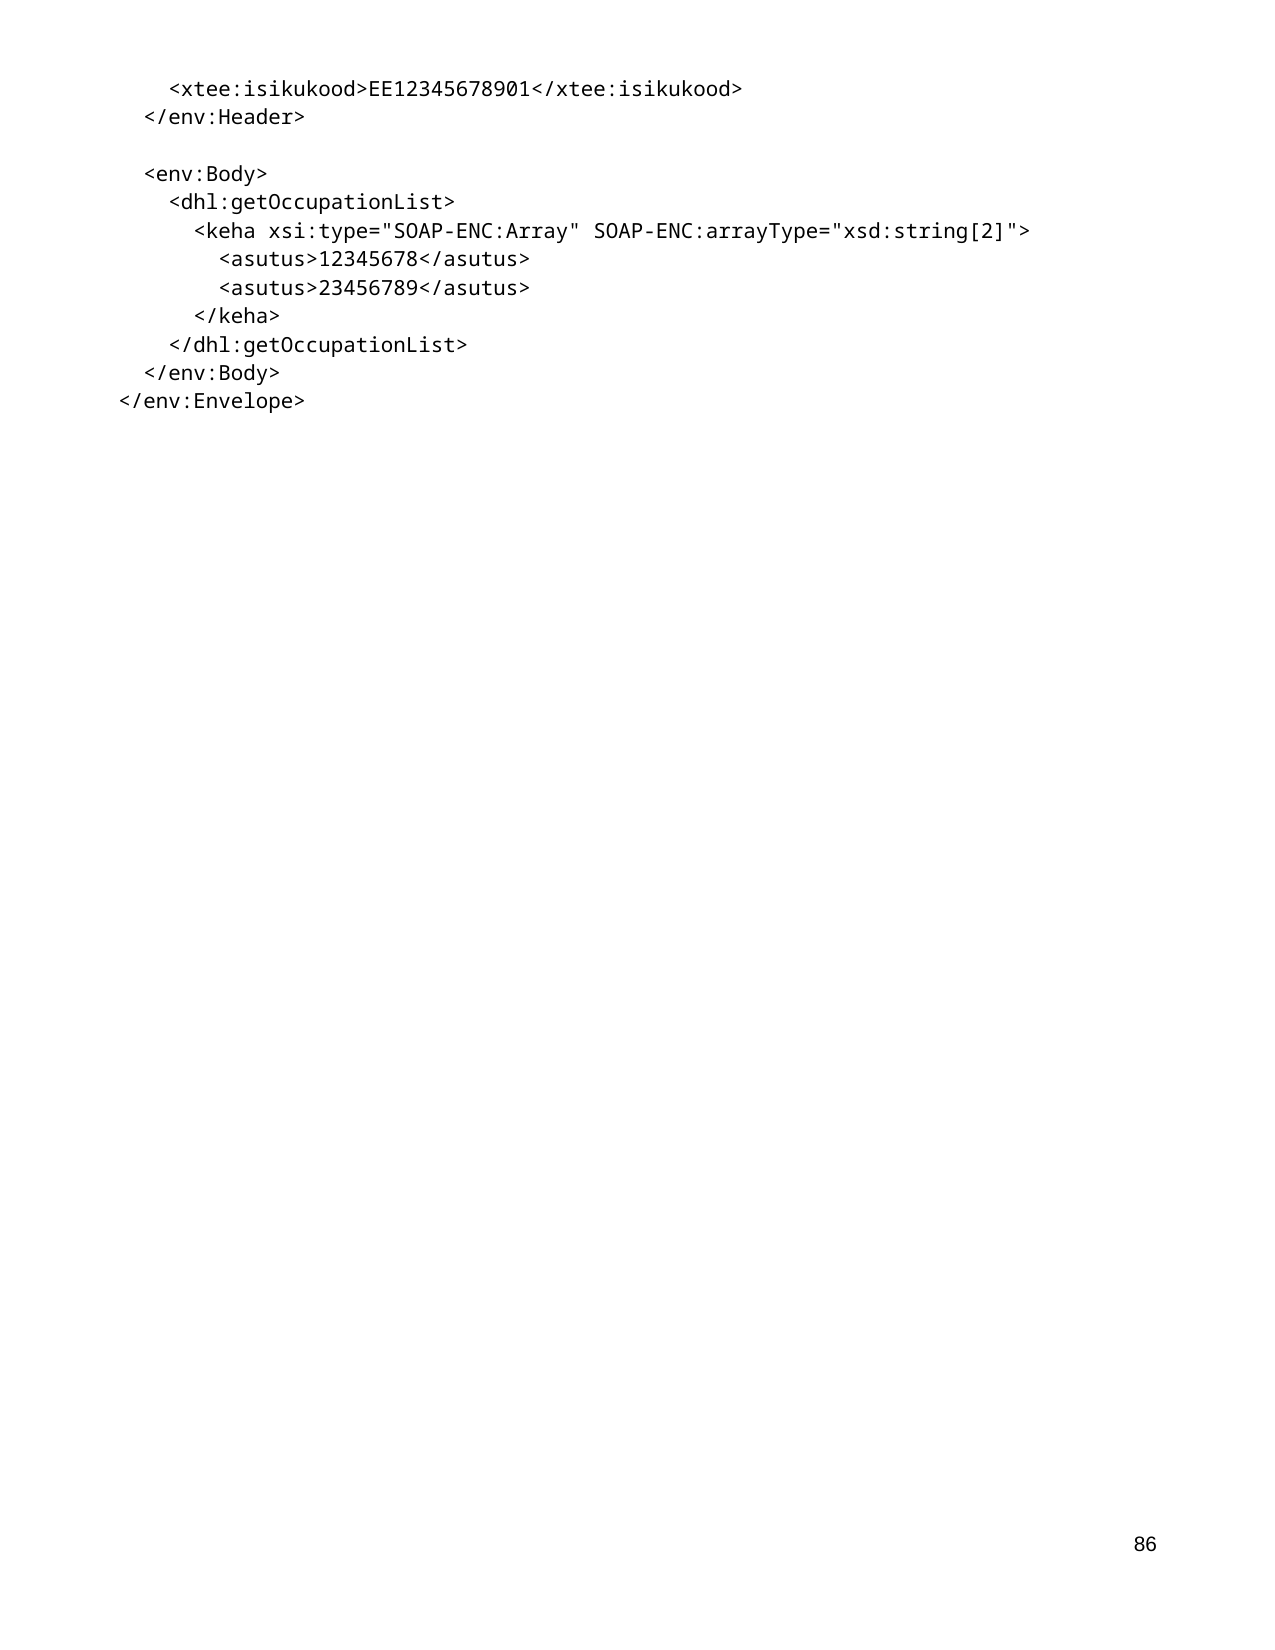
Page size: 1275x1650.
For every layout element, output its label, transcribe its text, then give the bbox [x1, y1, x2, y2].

text <env:Body> [118, 159, 1157, 187]
text </dhl:getOccupationList> [118, 330, 1157, 358]
text <asutus>23456789</asutus> [118, 273, 1157, 301]
text </env:Envelope> [118, 387, 1157, 415]
text <dhl:getOccupationList> [118, 187, 1157, 216]
text </env:Body> [118, 358, 1157, 387]
text <keha xsi:type="SOAP-ENC:Array" SOAP-ENC:arrayType="xsd:string[2]"> [118, 216, 1157, 244]
text <xtee:isikukood>EE12345678901</xtee:isikukood> [118, 74, 1157, 102]
text </keha> [118, 301, 1157, 330]
text </env:Header> [118, 102, 1157, 131]
text <asutus>12345678</asutus> [118, 244, 1157, 273]
